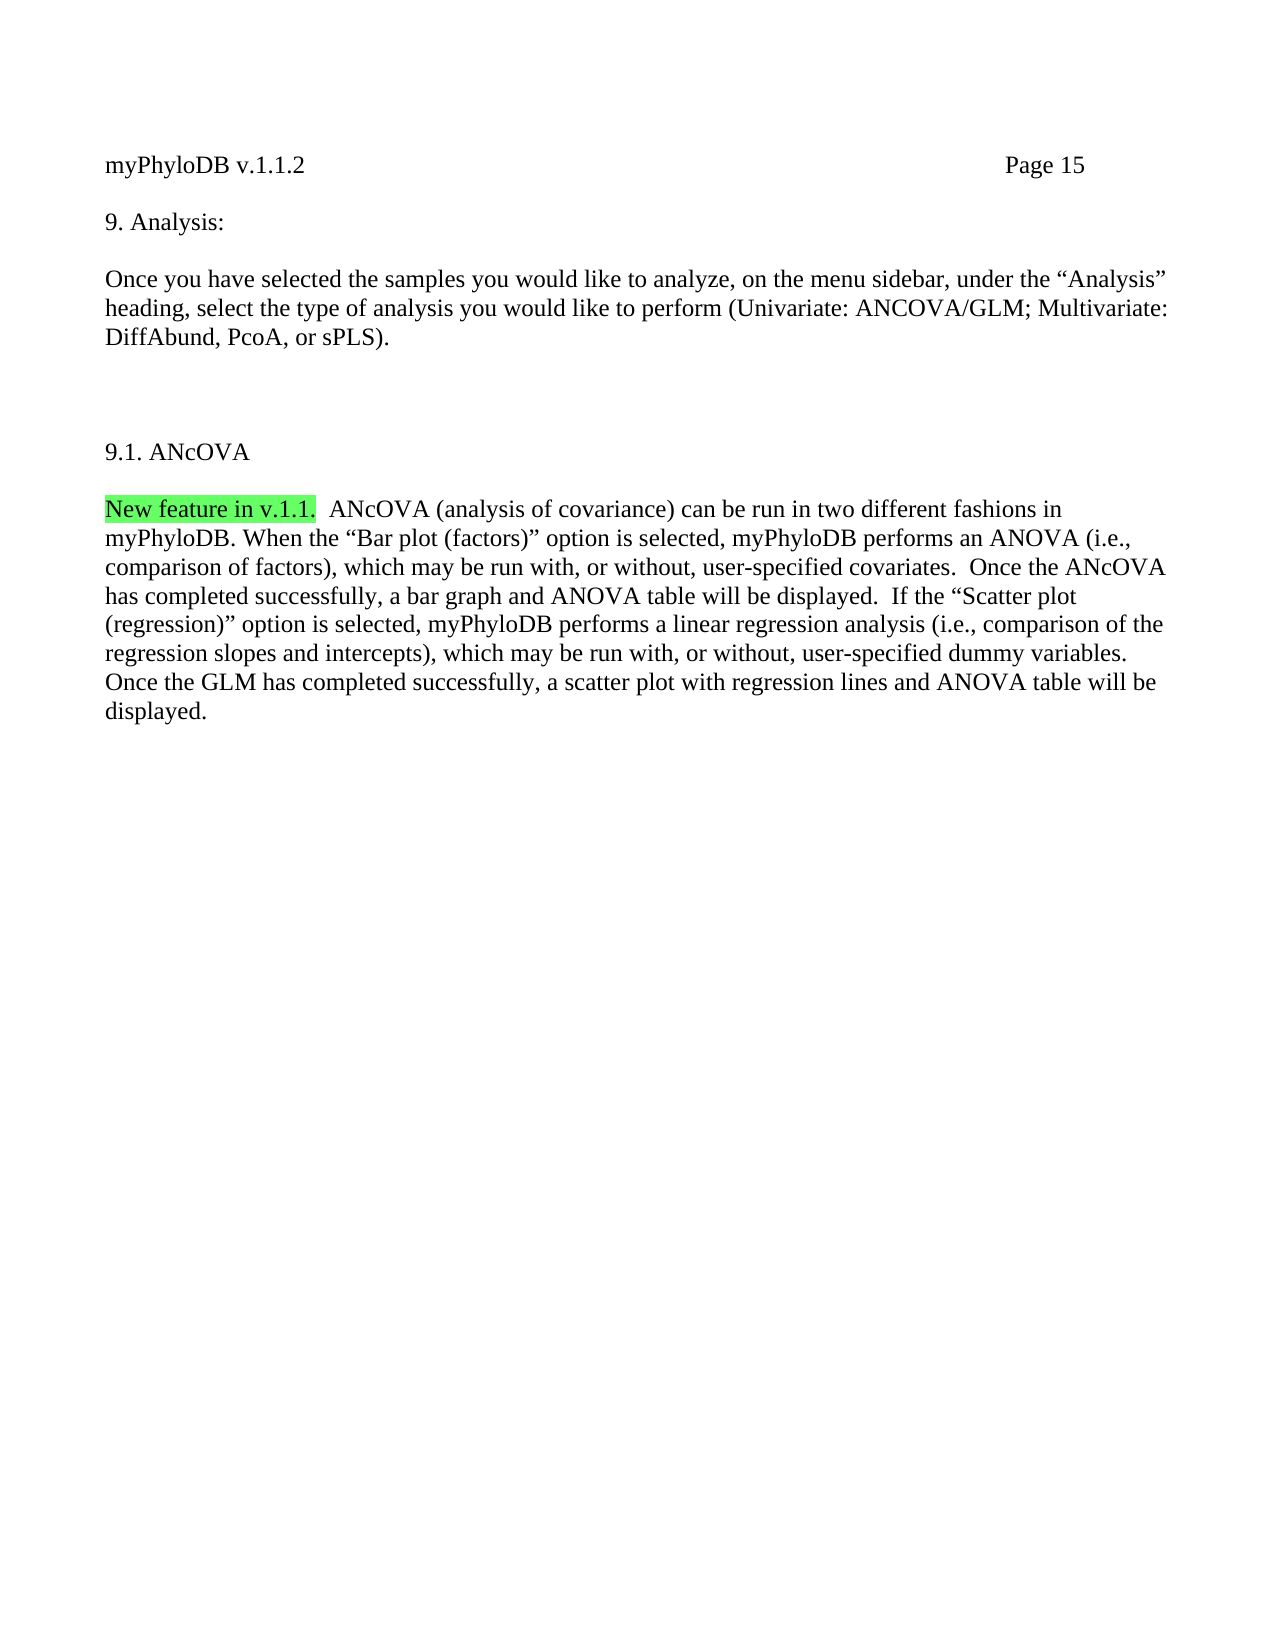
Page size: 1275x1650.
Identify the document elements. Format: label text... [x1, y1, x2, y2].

text 9.1. ANcOVA [105, 437, 1170, 466]
text 9. Analysis: [105, 207, 1170, 236]
text Once you have selected the samples you would like to analyze, on the menu sidebar, under the “Analysis” heading, select the type of analysis you would like to perform (Univariate: ANCOVA/GLM; Multivariate: DiffAbund, PcoA, or sPLS). [105, 264, 1170, 351]
text New feature in v.1.1. ANcOVA (analysis of covariance) can be run in two different fashions in myPhyloDB. When the “Bar plot (factors)” option is selected, myPhyloDB performs an ANOVA (i.e., comparison of factors), which may be run with, or without, user-specified covariates. Once the ANcOVA has completed successfully, a bar graph and ANOVA table will be displayed. If the “Scatter plot (regression)” option is selected, myPhyloDB performs a linear regression analysis (i.e., comparison of the regression slopes and intercepts), which may be run with, or without, user-specified dummy variables. Once the GLM has completed successfully, a scatter plot with regression lines and ANOVA table will be displayed. [105, 494, 1170, 724]
